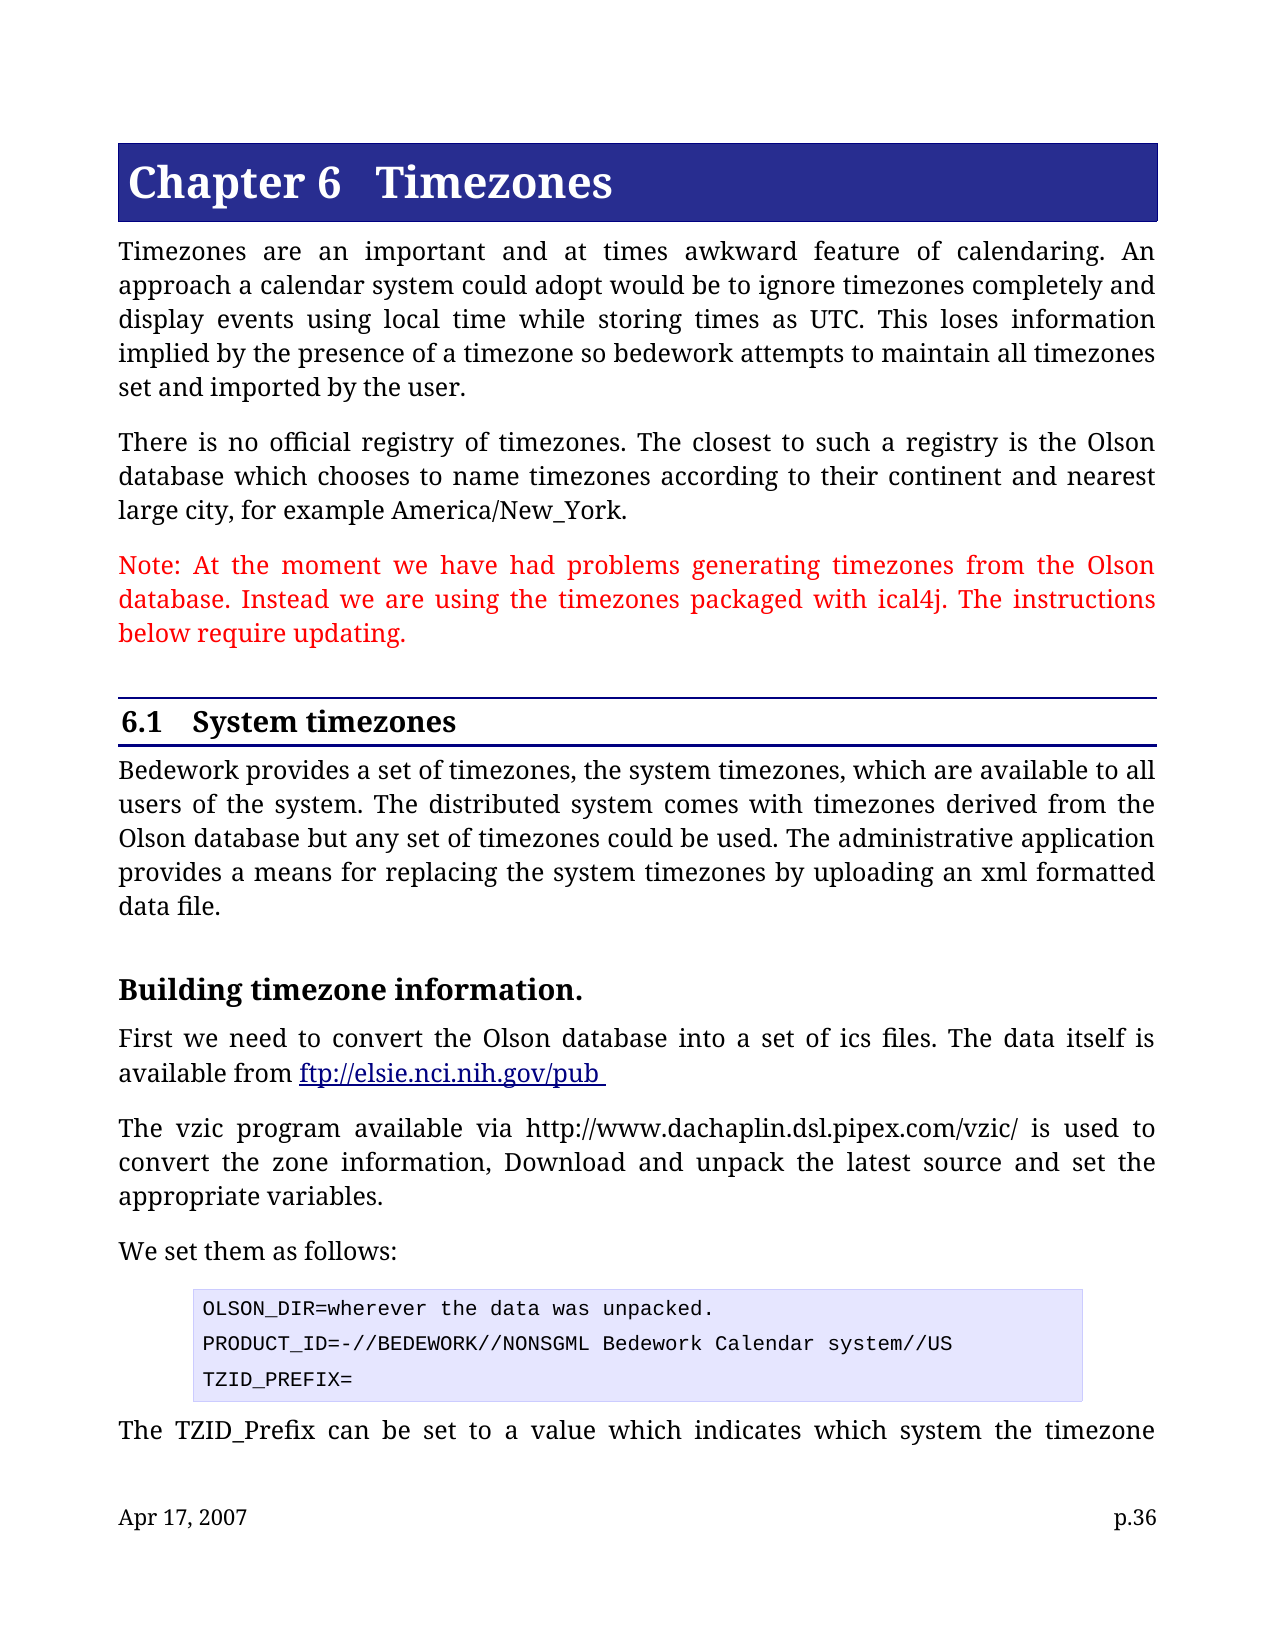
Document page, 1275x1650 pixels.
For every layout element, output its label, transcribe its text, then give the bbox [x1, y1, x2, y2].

text The TZID_Prefix can be set to a value which indicates which system the timezone [118, 1413, 1157, 1447]
subtitle System timezones [118, 699, 1157, 744]
subtitle Building timezone information. [118, 969, 1157, 1009]
text We set them as follows: [118, 1233, 1157, 1268]
text First we need to convert the Olson database into a set of ics files. The data itself is available from ftp://elsie.nci.nih.gov/pub [118, 1021, 1157, 1089]
text TZID_PREFIX= [194, 1359, 1082, 1401]
text There is no official registry of timezones. The closest to such a registry is the Olson database which chooses to name timezones according to their continent and nearest large city, for example America/New_York. [118, 425, 1157, 527]
text The vzic program available via http://www.dachaplin.dsl.pipex.com/vzic/ is used to convert the zone information, Download and unpack the latest source and set the appropriate variables. [118, 1110, 1157, 1212]
text Timezones are an important and at times awkward feature of calendaring. An approach a calendar system could adopt would be to ignore timezones completely and display events using local time while storing times as UTC. This loses information implied by the presence of a timezone so bedework attempts to maintain all timezones set and imported by the user. [118, 233, 1157, 404]
text OLSON_DIR=wherever the data was unpacked. [194, 1290, 1082, 1321]
subtitle Timezones [119, 144, 1157, 221]
text Note: At the moment we have had problems generating timezones from the Olson database. Instead we are using the timezones packaged with ical4j. The instructions below require updating. [118, 548, 1157, 650]
text Bedework provides a set of timezones, the system timezones, which are available to all users of the system. The distributed system comes with timezones derived from the Olson database but any set of timezones could be used. The administrative application provides a means for replacing the system timezones by uploading an xml formatted data file. [118, 753, 1157, 923]
text PRODUCT_ID=-//BEDEWORK//NONSGML Bedework Calendar system//US [194, 1324, 1082, 1357]
